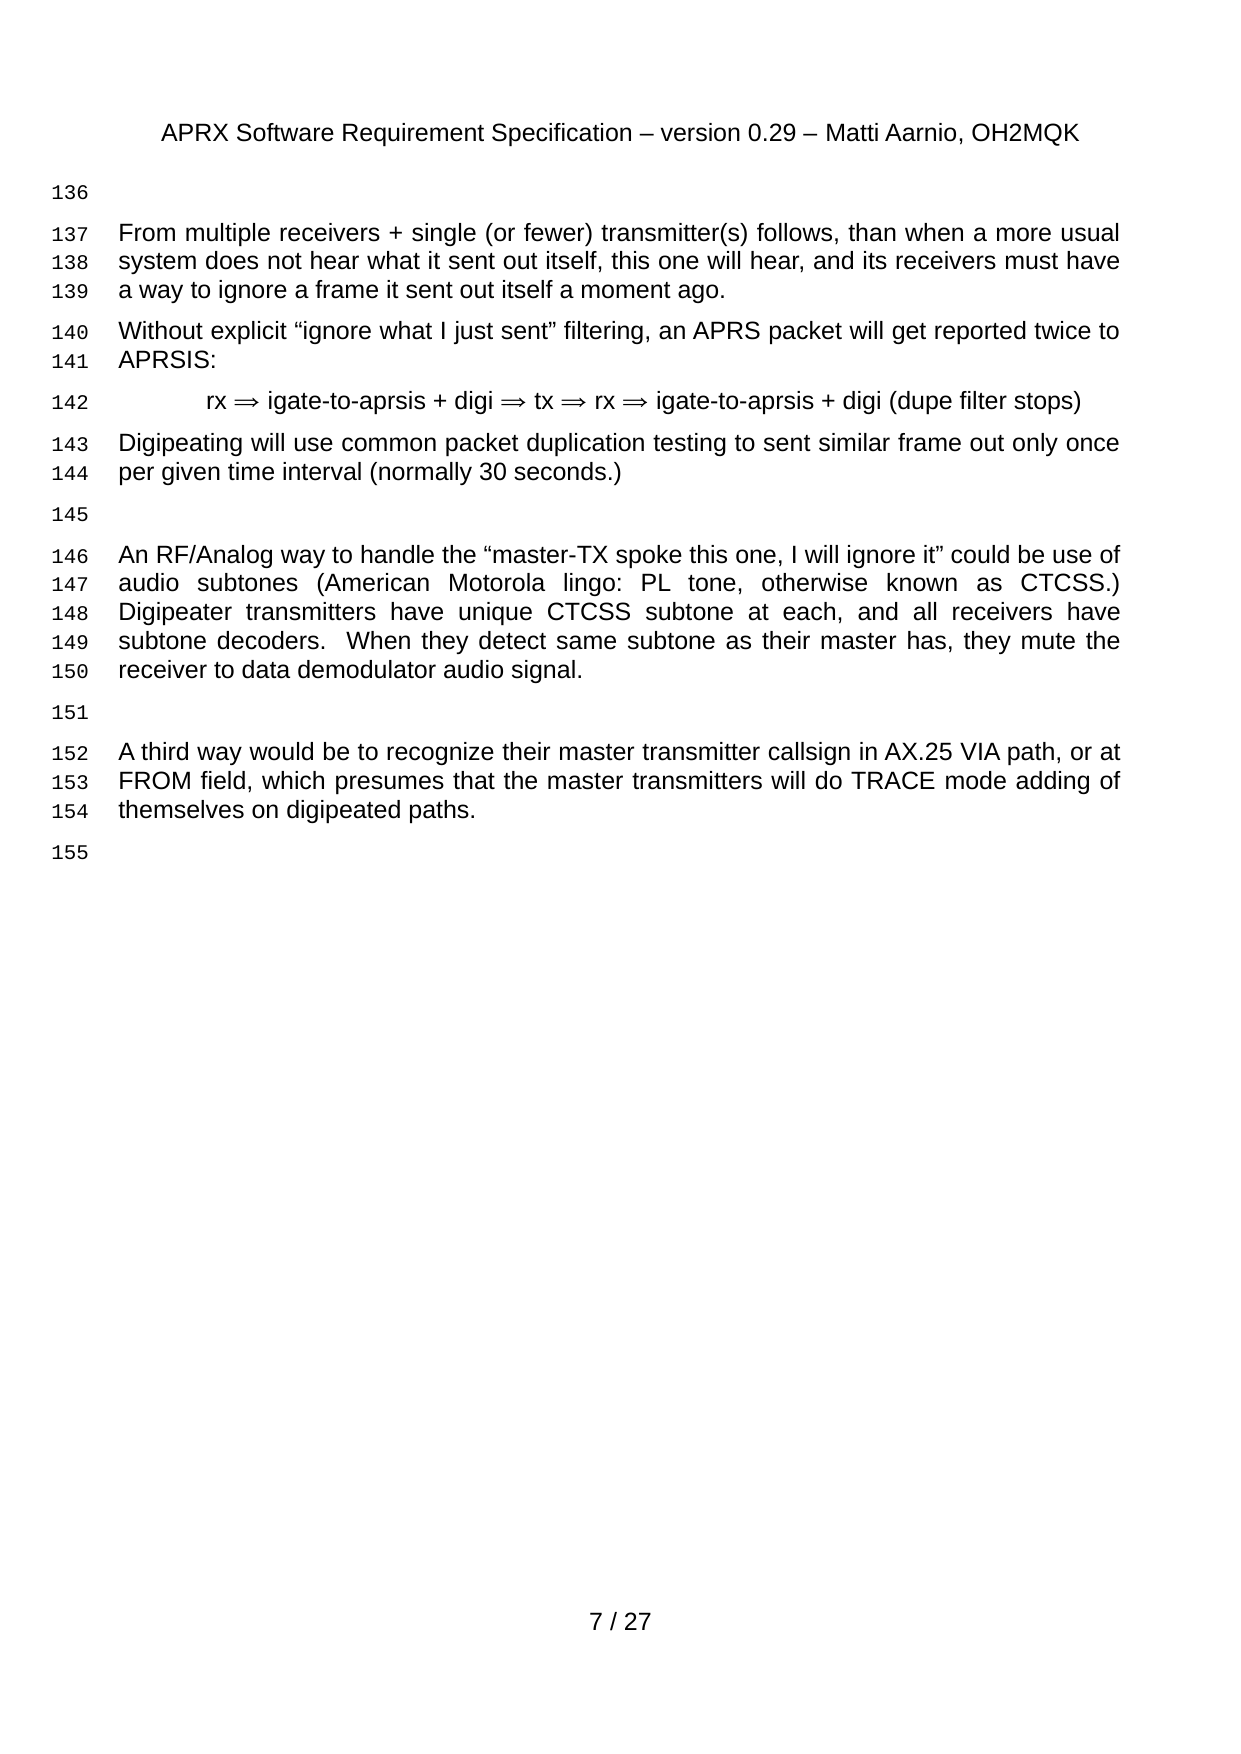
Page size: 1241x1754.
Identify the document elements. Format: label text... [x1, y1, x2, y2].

text Digipeating will use common packet duplication testing to sent similar frame out only once per given time interval (normally 30 seconds.) [118, 428, 1122, 486]
text An RF/Analog way to handle the “master-TX spoke this one, I will ignore it” could be use of audio subtones (American Motorola lingo: PL tone, otherwise known as CTCSS.) Digipeater transmitters have unique CTCSS subtone at each, and all receivers have subtone decoders. When they detect same subtone as their master has, they mute the receiver to data demodulator audio signal. [118, 540, 1122, 683]
text Without explicit “ignore what I just sent” filtering, an APRS packet will get reported twice to APRSIS: [118, 316, 1122, 374]
text A third way would be to recognize their master transmitter callsign in AX.25 VIA path, or at FROM field, which presumes that the master transmitters will do TRACE mode adding of themselves on digipeated paths. [118, 737, 1122, 823]
text rx ⇒ igate-to-aprsis + digi ⇒ tx ⇒ rx ⇒ igate-to-aprsis + digi (dupe filter stops) [118, 386, 1122, 416]
text From multiple receivers + single (or fewer) transmitter(s) follows, than when a more usual system does not hear what it sent out itself, this one will hear, and its receivers must have a way to ignore a frame it sent out itself a moment ago. [118, 218, 1122, 304]
